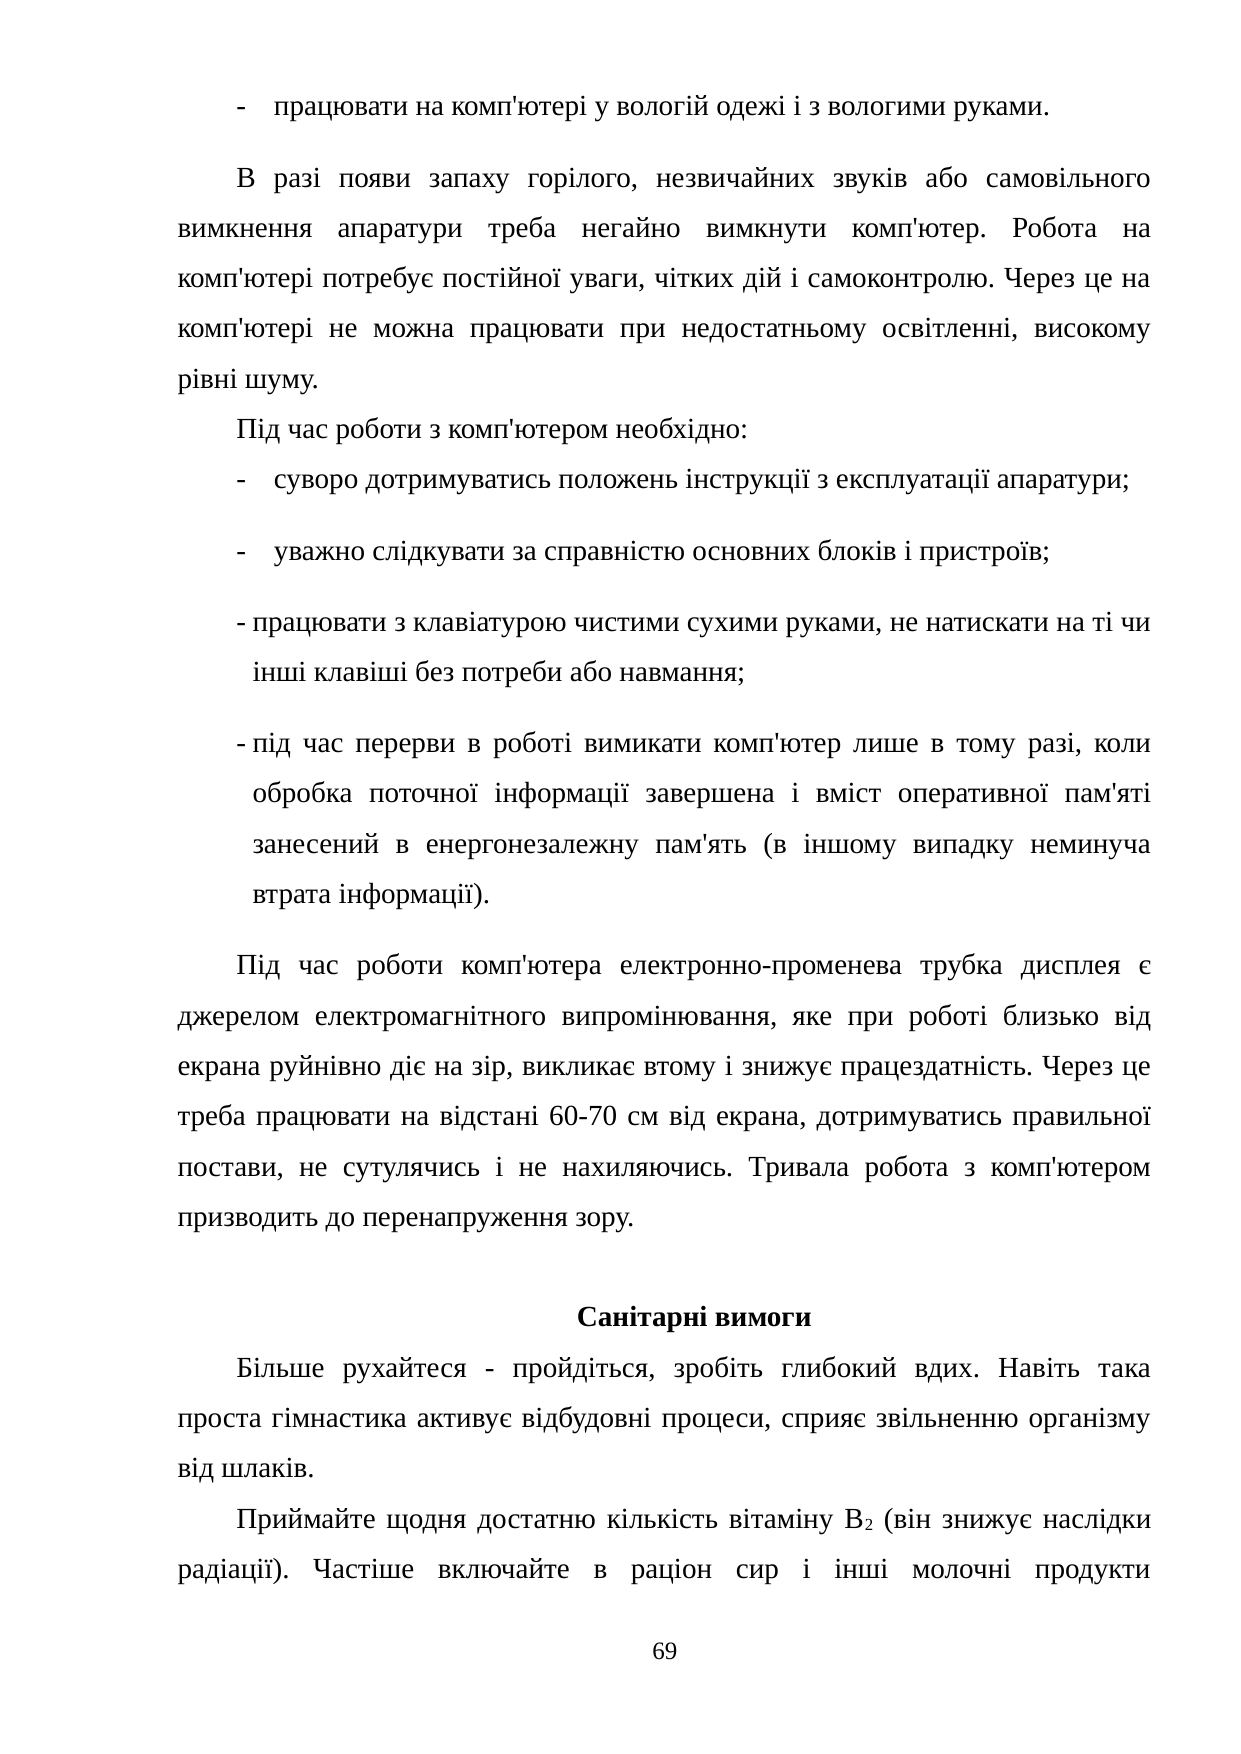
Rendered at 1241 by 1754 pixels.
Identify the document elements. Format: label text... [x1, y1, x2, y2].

text Більше рухайтеся - пройдіться, зробіть глибокий вдих. Навіть така проста гімнастика активує відбудовні процеси, сприяє звільненню організму від шлаків. [177, 1350, 1152, 1484]
text Приймайте щодня достатню кількість вітаміну В2 (він знижує наслідки радіації). Частіше включайте в раціон сир і інші молочні продукти [177, 1501, 1152, 1585]
text Під час роботи з комп'ютером необхідно: [177, 411, 1152, 445]
text В разі появи запаху горілого, незвичайних звуків або самовільного вимкнення апаратури треба негайно вимкнути комп'ютер. Робота на комп'ютері потребує постійної уваги, чітких дій і самоконтролю. Через це на комп'ютері не можна працювати при недостатньому освітленні, високому рівні шуму. [177, 160, 1152, 394]
text Санітарні вимоги [177, 1299, 1152, 1333]
list уважно слідкувати за справністю основних блоків і пристроїв; [236, 533, 1152, 566]
text Під час роботи комп'ютера електронно-променева трубка дисплея є джерелом електромагнітного випромінювання, яке при роботі близько від екрана руйнівно діє на зір, викликає втому і знижує працездатність. Через це треба працювати на відстані 60-70 см від екрана, дотримуватись правильної постави, не сутулячись і не нахиляючись. Тривала робота з комп'ютером призводить до перенапруження зору. [177, 947, 1152, 1232]
list працювати з клавіатурою чистими сухими руками, не натискати на ті чи інші клавіші без потреби або навмання; [236, 604, 1152, 688]
list під час перерви в роботі вимикати комп'ютер лише в тому разі, коли обробка поточної інформації завершена і вміст оперативної пам'яті занесений в енергонезалежну пам'ять (в іншому випадку неминуча втрата інформації). [236, 725, 1152, 910]
list працювати на комп'ютері у вологій одежі і з вологими руками. [236, 88, 1152, 122]
list суворо дотримуватись положень інструкції з експлуатації апаратури; [236, 462, 1152, 495]
